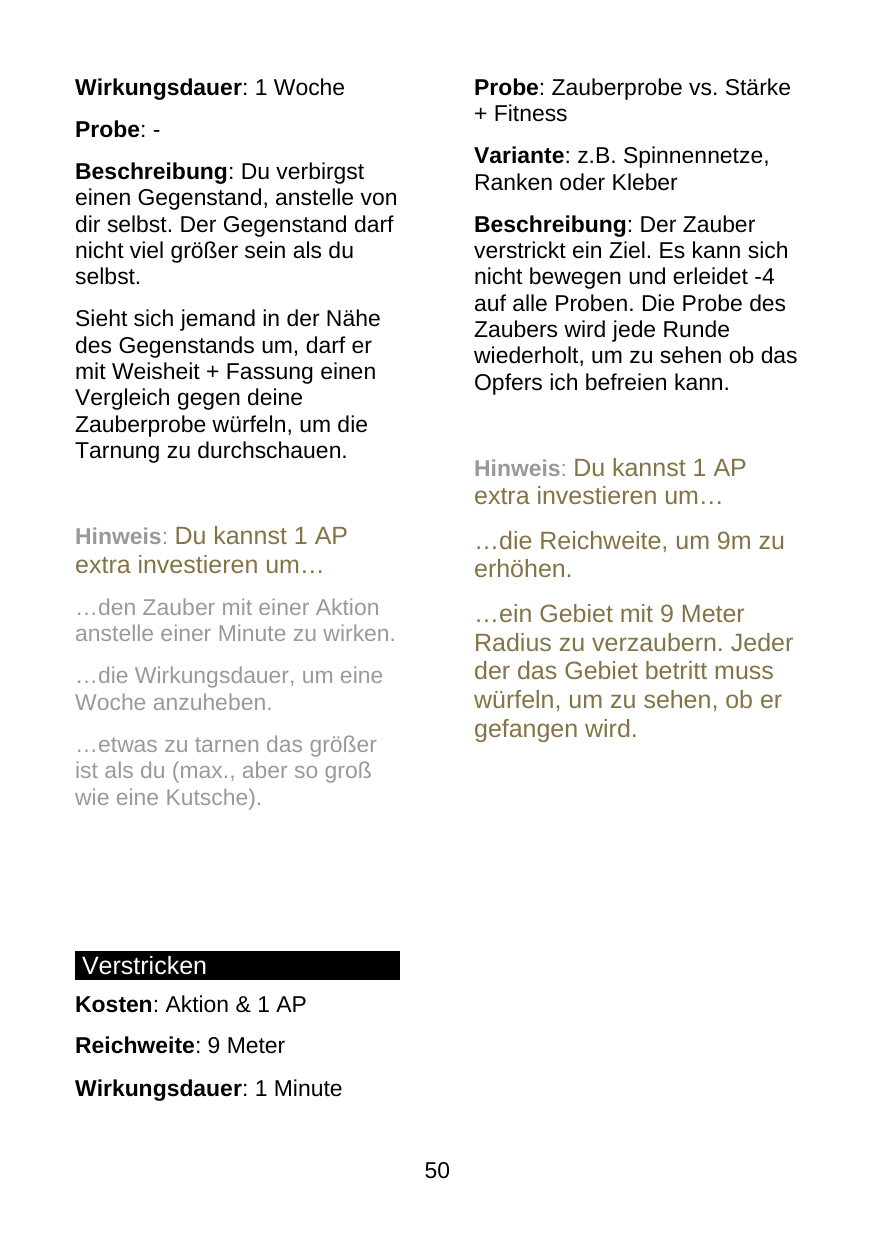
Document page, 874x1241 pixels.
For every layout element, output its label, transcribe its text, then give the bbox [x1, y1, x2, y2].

text Probe: - [75, 116, 400, 142]
text Reichweite: 9 Meter [75, 1032, 400, 1059]
text Hinweis: Du kannst 1 AP extra investieren um… [75, 521, 400, 578]
text Sieht sich jemand in der Nähe des Gegenstands um, darf er mit Weisheit + Fassung einen Vergleich gegen deine Zauberprobe würfeln, um die Tarnung zu durchschauen. [75, 305, 400, 463]
text …die Wirkungsdauer, um eine Woche anzuheben. [75, 662, 400, 715]
text …etwas zu tarnen das größer ist als du (max., aber so groß wie eine Kutsche). [75, 731, 400, 810]
text Wirkungsdauer: 1 Minute [75, 1074, 400, 1101]
subtitle Verstricken [75, 951, 400, 980]
text …ein Gebiet mit 9 Meter Radius zu verzaubern. Jeder der das Gebiet betritt muss würfeln, um zu sehen, ob er gefangen wird. [474, 599, 799, 743]
text Beschreibung: Der Zauber verstrickt ein Ziel. Es kann sich nicht bewegen und erleidet -4 auf alle Proben. Die Probe des Zaubers wird jede Runde wiederholt, um zu sehen ob das Opfers ich befreien kann. [474, 211, 799, 395]
text Kosten: Aktion & 1 AP [75, 991, 400, 1017]
text Probe: Zauberprobe vs. Stärke + Fitness [474, 74, 799, 127]
text Variante: z.B. Spinnennetze, Ranken oder Kleber [474, 142, 799, 195]
text Wirkungsdauer: 1 Woche [75, 74, 400, 100]
text …den Zauber mit einer Aktion anstelle einer Minute zu wirken. [75, 594, 400, 647]
text Beschreibung: Du verbirgst einen Gegenstand, anstelle von dir selbst. Der Gegenstand darf nicht viel größer sein als du selbst. [75, 158, 400, 289]
text …die Reichweite, um 9m zu erhöhen. [474, 526, 799, 583]
text Hinweis: Du kannst 1 AP extra investieren um… [474, 453, 799, 510]
